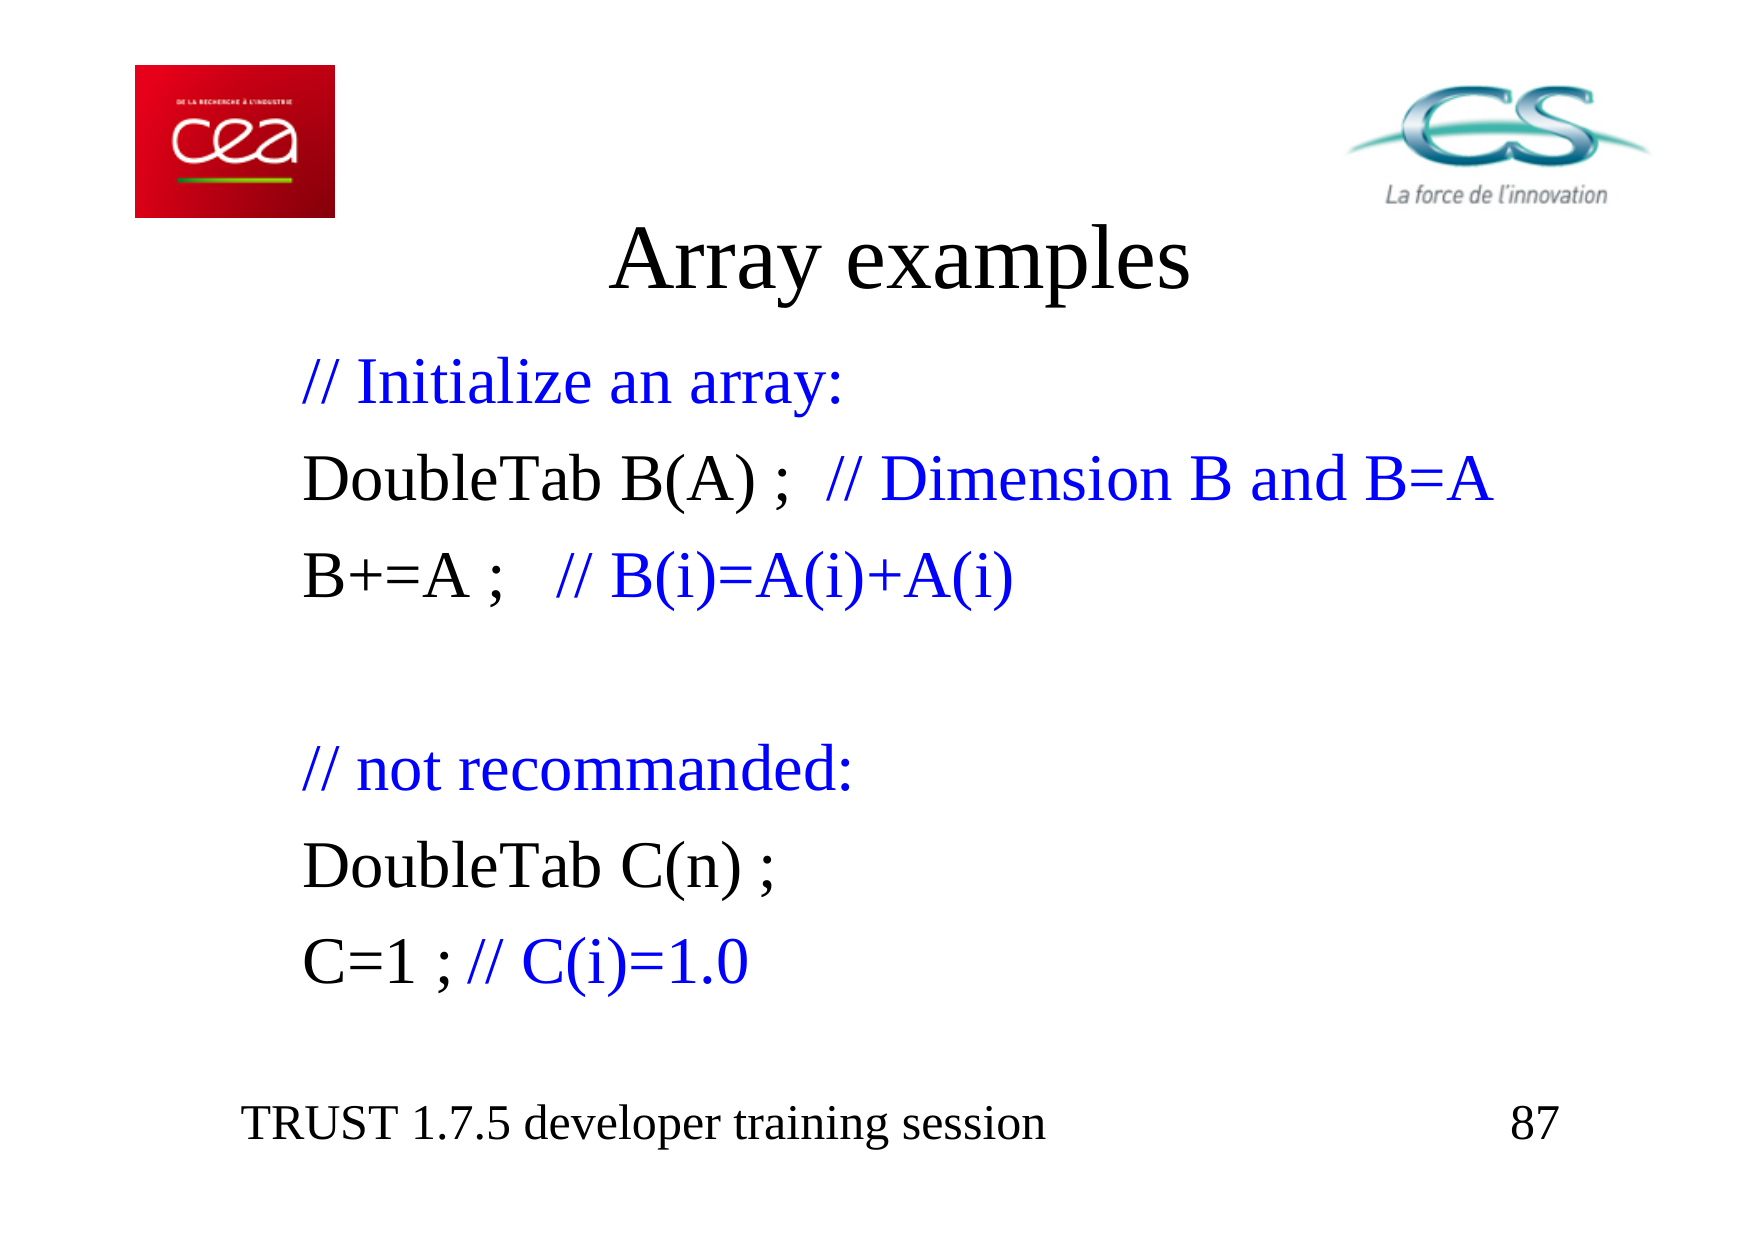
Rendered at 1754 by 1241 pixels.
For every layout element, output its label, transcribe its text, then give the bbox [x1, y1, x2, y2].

picture [135, 65, 335, 218]
picture [1340, 73, 1662, 218]
title Array examples [225, 127, 1576, 377]
list // Initialize an array: DoubleTab B(A) ; // Dimension B and B=A B+=A ; // B(i)=A(i)+A(i) // not recommanded: DoubleTab C(n) ; C=1 ; // C(i)=1.0 [231, 329, 1577, 1071]
